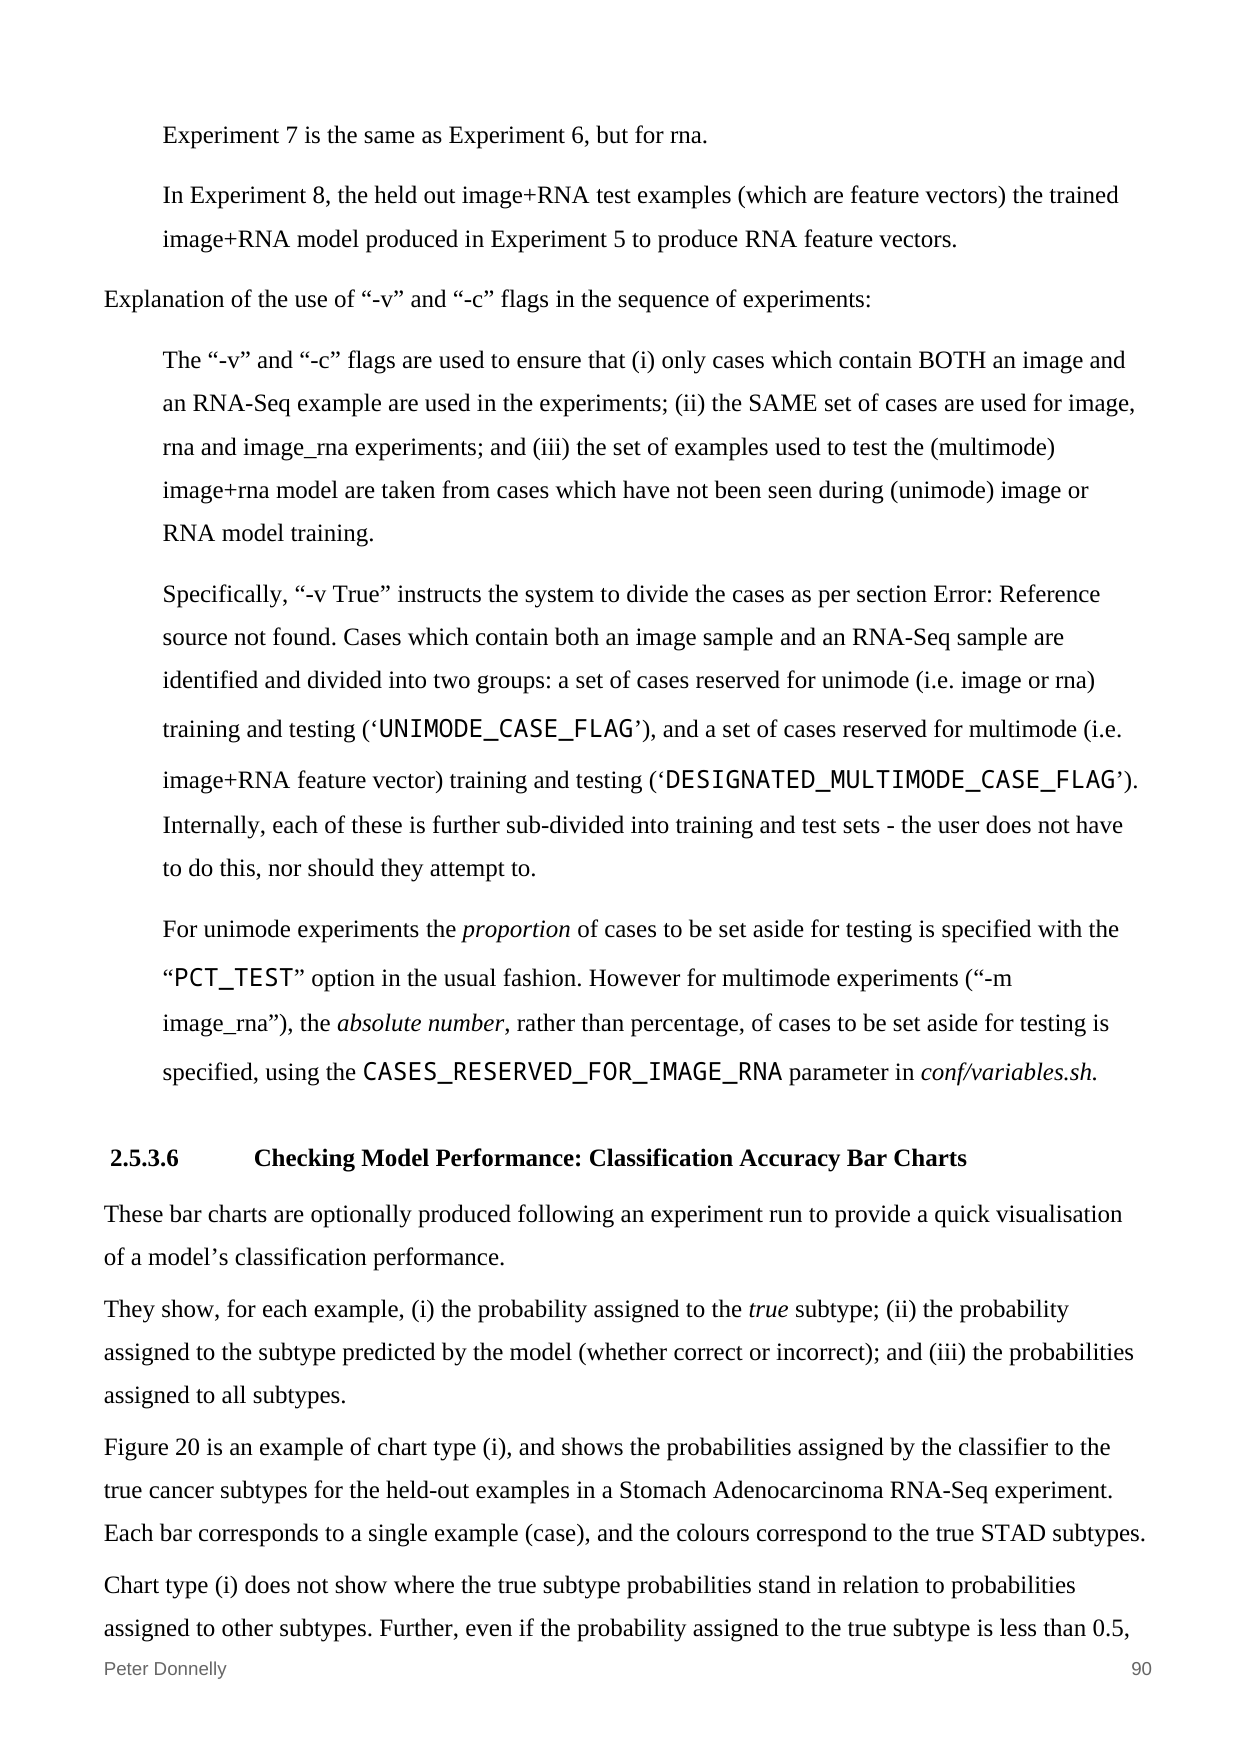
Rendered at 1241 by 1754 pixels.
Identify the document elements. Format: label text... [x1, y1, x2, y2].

text Chart type (i) does not show where the true subtype probabilities stand in relation to probabilities assigned to other subtypes. Further, even if the probability assigned to the true subtype is less than 0.5, [103, 1570, 1146, 1642]
text Specifically, “-v True” instructs the system to divide the cases as per section Error: Reference source not found. Cases which contain both an image sample and an RNA-Seq sample are identified and divided into two groups: a set of cases reserved for unimode (i.e. image or rna) training and testing (‘UNIMODE_CASE_FLAG’), and a set of cases reserved for multimode (i.e. image+RNA feature vector) training and testing (‘DESIGNATED_MULTIMODE_CASE_FLAG’). Internally, each of these is further sub-divided into training and test sets - the user does not have to do this, nor should they attempt to. [162, 579, 1146, 882]
text Figure 20 is an example of chart type (i), and shows the probabilities assigned by the classifier to the true cancer subtypes for the held-out examples in a Stomach Adenocarcinoma RNA-Seq experiment. Each bar corresponds to a single example (case), and the colours correspond to the true STAD subtypes. [103, 1432, 1146, 1547]
text In Experiment 8, the held out image+RNA test examples (which are feature vectors) the trained image+RNA model produced in Experiment 5 to produce RNA feature vectors. [162, 181, 1146, 252]
text Explanation of the use of “-v” and “-c” flags in the sequence of experiments: [103, 284, 1146, 313]
text The “-v” and “-c” flags are used to ensure that (i) only cases which contain BOTH an image and an RNA-Seq example are used in the experiments; (ii) the SAME set of cases are used for image, rna and image_rna experiments; and (iii) the set of examples used to test the (multimode) image+rna model are taken from cases which have not been seen during (unimode) image or RNA model training. [162, 345, 1146, 547]
text They show, for each example, (i) the probability assigned to the true subtype; (ii) the probability assigned to the subtype predicted by the model (whether correct or incorrect); and (iii) the probabilities assigned to all subtypes. [103, 1294, 1146, 1409]
text For unimode experiments the proportion of cases to be set aside for testing is specified with the “PCT_TEST” option in the usual fashion. However for multimode experiments (“-m image_rna”), the absolute number, rather than percentage, of cases to be set aside for testing is specified, using the CASES_RESERVED_FOR_IMAGE_RNA parameter in conf/variables.sh. [162, 914, 1146, 1088]
text Experiment 7 is the same as Experiment 6, but for rna. [162, 120, 1146, 148]
text These bar charts are optionally produced following an experiment run to provide a quick visualisation of a model’s classification performance. [103, 1199, 1146, 1271]
subtitle Checking Model Performance: Classification Accuracy Bar Charts [103, 1143, 1146, 1172]
